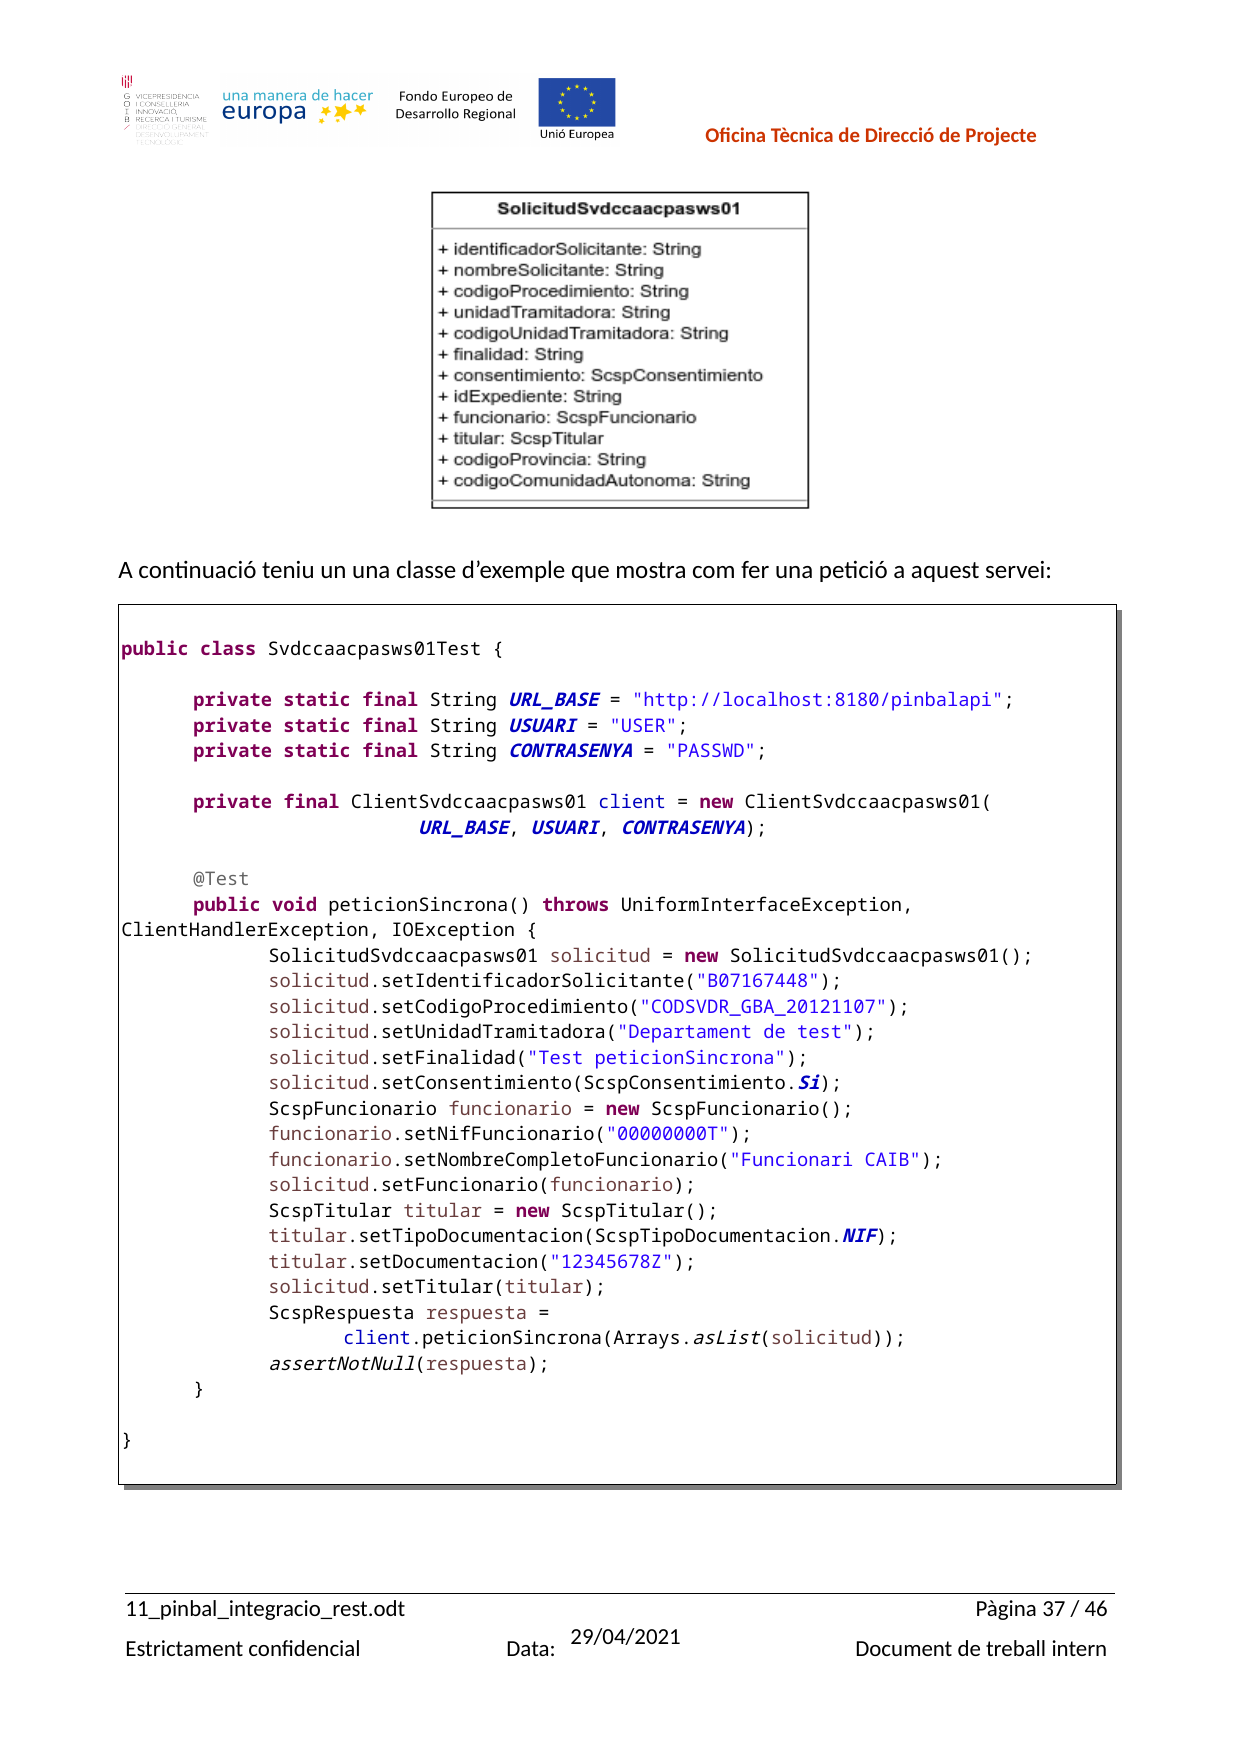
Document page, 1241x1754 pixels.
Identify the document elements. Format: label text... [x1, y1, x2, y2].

text solicitud.setTitular(titular); [119, 1271, 1116, 1296]
text private static final String URL_BASE = "http://localhost:8180/pinbalapi"; [119, 684, 1116, 709]
text SolicitudSvdccaacpasws01 solicitud = new SolicitudSvdccaacpasws01(); [119, 939, 1116, 964]
text A continuació teniu un una classe d’exemple que mostra com fer una petició a aquest servei: [118, 554, 1122, 585]
text @Test [119, 862, 1116, 888]
text private final ClientSvdccaacpasws01 client = new ClientSvdccaacpasws01( [119, 786, 1116, 811]
text ScspFuncionario funcionario = new ScspFuncionario(); [119, 1092, 1116, 1117]
text ScspTitular titular = new ScspTitular(); [119, 1194, 1116, 1219]
text solicitud.setUnidadTramitadora("Departament de test"); [119, 1015, 1116, 1041]
picture [416, 177, 824, 536]
text funcionario.setNifFuncionario("00000000T"); [119, 1117, 1116, 1143]
text solicitud.setIdentificadorSolicitante("B07167448"); [119, 964, 1116, 990]
text URL_BASE, USUARI, CONTRASENYA); [119, 811, 1116, 840]
text client.peticionSincrona(Arrays.asList(solicitud)); [119, 1322, 1116, 1347]
picture [118, 73, 213, 147]
text assertNotNull(respuesta); [119, 1347, 1116, 1373]
text titular.setTipoDocumentacion(ScspTipoDocumentacion.NIF); [119, 1219, 1116, 1245]
picture [219, 73, 621, 147]
text titular.setDocumentacion("12345678Z"); [119, 1245, 1116, 1271]
text funcionario.setNombreCompletoFuncionario("Funcionari CAIB"); [119, 1143, 1116, 1168]
text solicitud.setFinalidad("Test peticionSincrona"); [119, 1041, 1116, 1066]
text } [119, 1424, 1116, 1452]
text } [119, 1373, 1116, 1401]
text public void peticionSincrona() throws UniformInterfaceException, ClientHandlerException, IOException { [119, 888, 1116, 939]
text solicitud.setCodigoProcedimiento("CODSVDR_GBA_20121107"); [119, 990, 1116, 1015]
text private static final String CONTRASENYA = "PASSWD"; [119, 735, 1116, 763]
text solicitud.setFuncionario(funcionario); [119, 1168, 1116, 1194]
text private static final String USUARI = "USER"; [119, 709, 1116, 735]
text solicitud.setConsentimiento(ScspConsentimiento.Si); [119, 1066, 1116, 1092]
text public class Svdccaacpasws01Test { [119, 633, 1116, 661]
text ScspRespuesta respuesta = [119, 1296, 1116, 1322]
